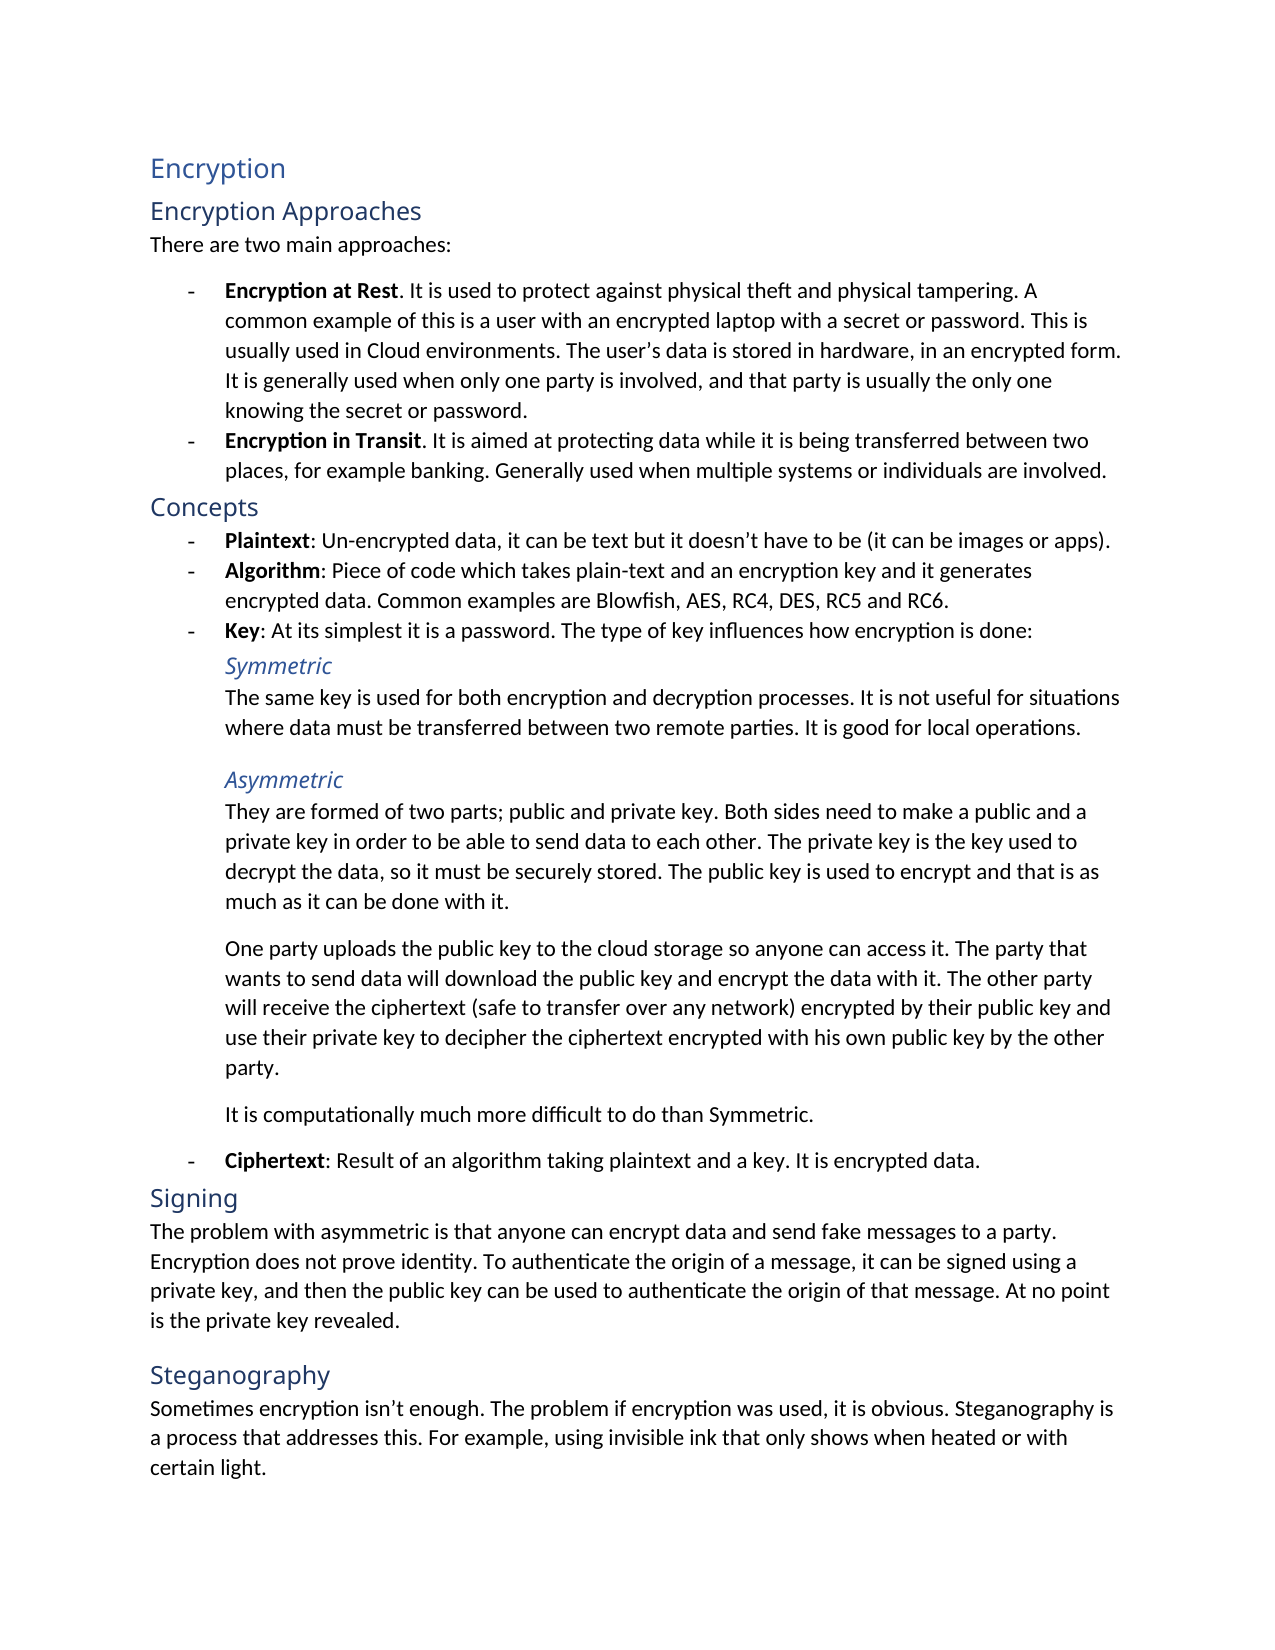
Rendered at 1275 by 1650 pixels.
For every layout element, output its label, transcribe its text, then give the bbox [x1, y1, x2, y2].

list Encryption at Rest. It is used to protect against physical theft and physical tampering. A common example of this is a user with an encrypted laptop with a secret or password. This is usually used in Cloud environments. The user’s data is stored in hardware, in an encrypted form. [187, 276, 1125, 364]
subtitle Symmetric [225, 650, 1125, 681]
list Key: At its simplest it is a password. The type of key influences how encryption is done: [187, 616, 1125, 644]
text Sometimes encryption isn’t enough. The problem if encryption was used, it is obvious. Steganography is a process that addresses this. For example, using invisible ink that only shows when heated or with certain light. [150, 1394, 1125, 1481]
subtitle Encryption [150, 150, 1125, 187]
text There are two main approaches: [150, 230, 1125, 258]
list Plaintext: Un-encrypted data, it can be text but it doesn’t have to be (it can be images or apps). [187, 526, 1125, 554]
list Ciphertext: Result of an algorithm taking plaintext and a key. It is encrypted data. [187, 1146, 1125, 1174]
subtitle Concepts [150, 490, 1125, 524]
text One party uploads the public key to the cloud storage so anyone can access it. The party that wants to send data will download the public key and encrypt the data with it. The other party will receive the ciphertext (safe to transfer over any network) encrypted by their public key and use their private key to decipher the ciphertext encrypted with his own public key by the other party. [225, 934, 1125, 1081]
text The problem with asymmetric is that anyone can encrypt data and send fake messages to a party. Encryption does not prove identity. To authenticate the origin of a message, it can be signed using a private key, and then the public key can be used to authenticate the origin of that message. At no point is the private key revealed. [150, 1217, 1125, 1334]
list Encryption in Transit. It is aimed at protecting data while it is being transferred between two places, for example banking. Generally used when multiple systems or individuals are involved. [187, 426, 1125, 484]
subtitle Steganography [150, 1357, 1125, 1391]
list Algorithm: Piece of code which takes plain-text and an encryption key and it generates encrypted data. Common examples are Blowfish, AES, RC4, DES, RC5 and RC6. [187, 556, 1125, 614]
subtitle Signing [150, 1181, 1125, 1214]
text The same key is used for both encryption and decryption processes. It is not useful for situations where data must be transferred between two remote parties. It is good for local operations. [225, 683, 1125, 741]
list It is generally used when only one party is involved, and that party is usually the only one knowing the secret or password. [225, 366, 1125, 424]
text They are formed of two parts; public and private key. Both sides need to make a public and a private key in order to be able to send data to each other. The private key is the key used to decrypt the data, so it must be securely stored. The public key is used to encrypt and that is as much as it can be done with it. [225, 797, 1125, 915]
text It is computationally much more difficult to do than Symmetric. [225, 1100, 1125, 1128]
subtitle Asymmetric [225, 764, 1125, 795]
subtitle Encryption Approaches [150, 193, 1125, 228]
